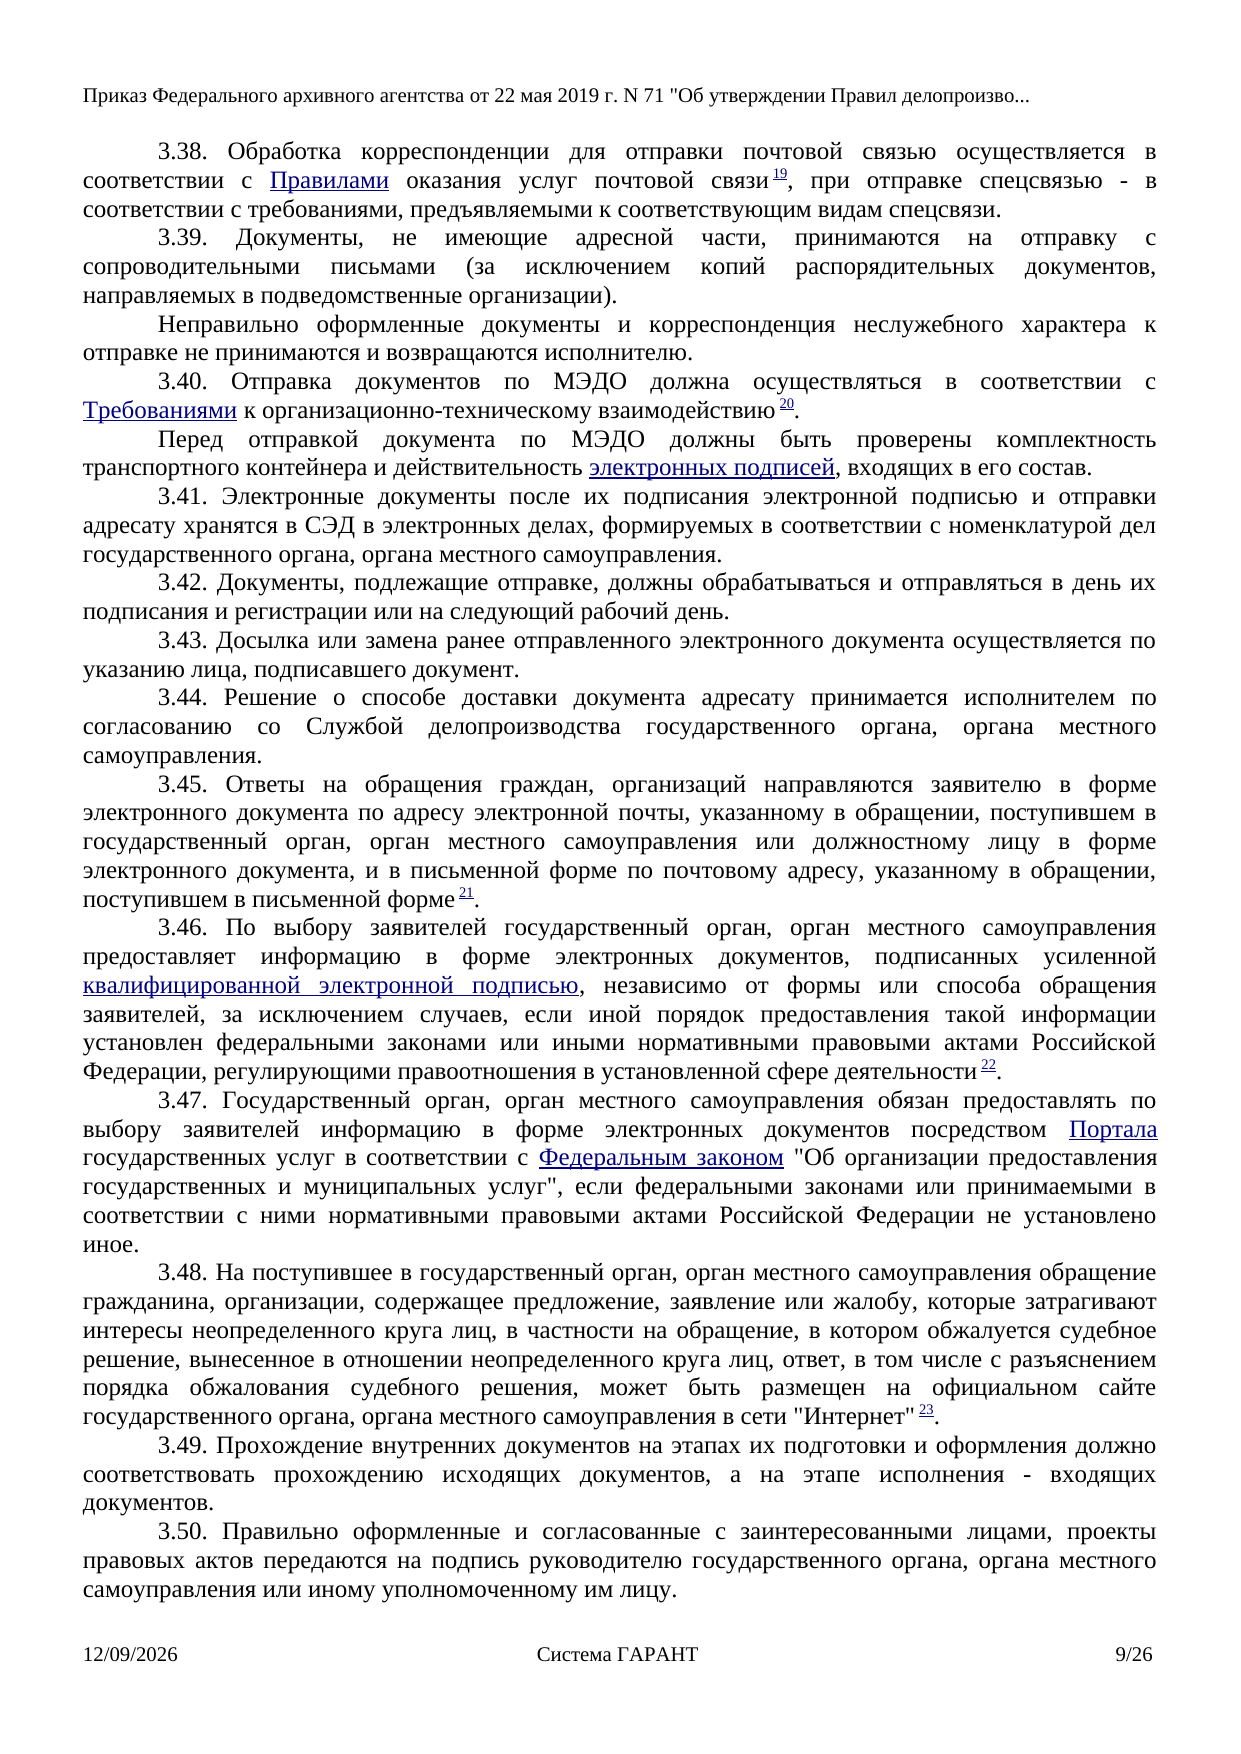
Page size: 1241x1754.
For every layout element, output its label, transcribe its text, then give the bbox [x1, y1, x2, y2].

text 3.40. Отправка документов по МЭДО должна осуществляться в соответствии с Требованиями к организационно-техническому взаимодействию 20. [83, 366, 1157, 424]
text Перед отправкой документа по МЭДО должны быть проверены комплектность транспортного контейнера и действительность электронных подписей, входящих в его состав. [83, 424, 1157, 481]
text 3.44. Решение о способе доставки документа адресату принимается исполнителем по согласованию со Службой делопроизводства государственного органа, органа местного самоуправления. [83, 682, 1157, 769]
text 3.41. Электронные документы после их подписания электронной подписью и отправки адресату хранятся в СЭД в электронных делах, формируемых в соответствии с номенклатурой дел государственного органа, органа местного самоуправления. [83, 481, 1157, 567]
text 3.47. Государственный орган, орган местного самоуправления обязан предоставлять по выбору заявителей информацию в форме электронных документов посредством Портала государственных услуг в соответствии с Федеральным законом "Об организации предоставления государственных и муниципальных услуг", если федеральными законами или принимаемыми в соответствии с ними нормативными правовыми актами Российской Федерации не установлено иное. [83, 1085, 1157, 1257]
text 3.43. Досылка или замена ранее отправленного электронного документа осуществляется по указанию лица, подписавшего документ. [83, 625, 1157, 682]
text 3.48. На поступившее в государственный орган, орган местного самоуправления обращение гражданина, организации, содержащее предложение, заявление или жалобу, которые затрагивают интересы неопределенного круга лиц, в частности на обращение, в котором обжалуется судебное решение, вынесенное в отношении неопределенного круга лиц, ответ, в том числе с разъяснением порядка обжалования судебного решения, может быть размещен на официальном сайте государственного органа, органа местного самоуправления в сети "Интернет" 23. [83, 1257, 1157, 1430]
text 3.42. Документы, подлежащие отправке, должны обрабатываться и отправляться в день их подписания и регистрации или на следующий рабочий день. [83, 567, 1157, 625]
text Неправильно оформленные документы и корреспонденция неслужебного характера к отправке не принимаются и возвращаются исполнителю. [83, 309, 1157, 366]
text 3.38. Обработка корреспонденции для отправки почтовой связью осуществляется в соответствии с Правилами оказания услуг почтовой связи 19, при отправке спецсвязью - в соответствии с требованиями, предъявляемыми к соответствующим видам спецсвязи. [83, 136, 1157, 222]
text 3.45. Ответы на обращения граждан, организаций направляются заявителю в форме электронного документа по адресу электронной почты, указанному в обращении, поступившем в государственный орган, орган местного самоуправления или должностному лицу в форме электронного документа, и в письменной форме по почтовому адресу, указанному в обращении, поступившем в письменной форме 21. [83, 769, 1157, 912]
text 3.39. Документы, не имеющие адресной части, принимаются на отправку с сопроводительными письмами (за исключением копий распорядительных документов, направляемых в подведомственные организации). [83, 222, 1157, 309]
text 3.46. По выбору заявителей государственный орган, орган местного самоуправления предоставляет информацию в форме электронных документов, подписанных усиленной квалифицированной электронной подписью, независимо от формы или способа обращения заявителей, за исключением случаев, если иной порядок предоставления такой информации установлен федеральными законами или иными нормативными правовыми актами Российской Федерации, регулирующими правоотношения в установленной сфере деятельности 22. [83, 912, 1157, 1085]
text 3.50. Правильно оформленные и согласованные с заинтересованными лицами, проекты правовых актов передаются на подпись руководителю государственного органа, органа местного самоуправления или иному уполномоченному им лицу. [83, 1516, 1157, 1602]
text 3.49. Прохождение внутренних документов на этапах их подготовки и оформления должно соответствовать прохождению исходящих документов, а на этапе исполнения - входящих документов. [83, 1430, 1157, 1516]
